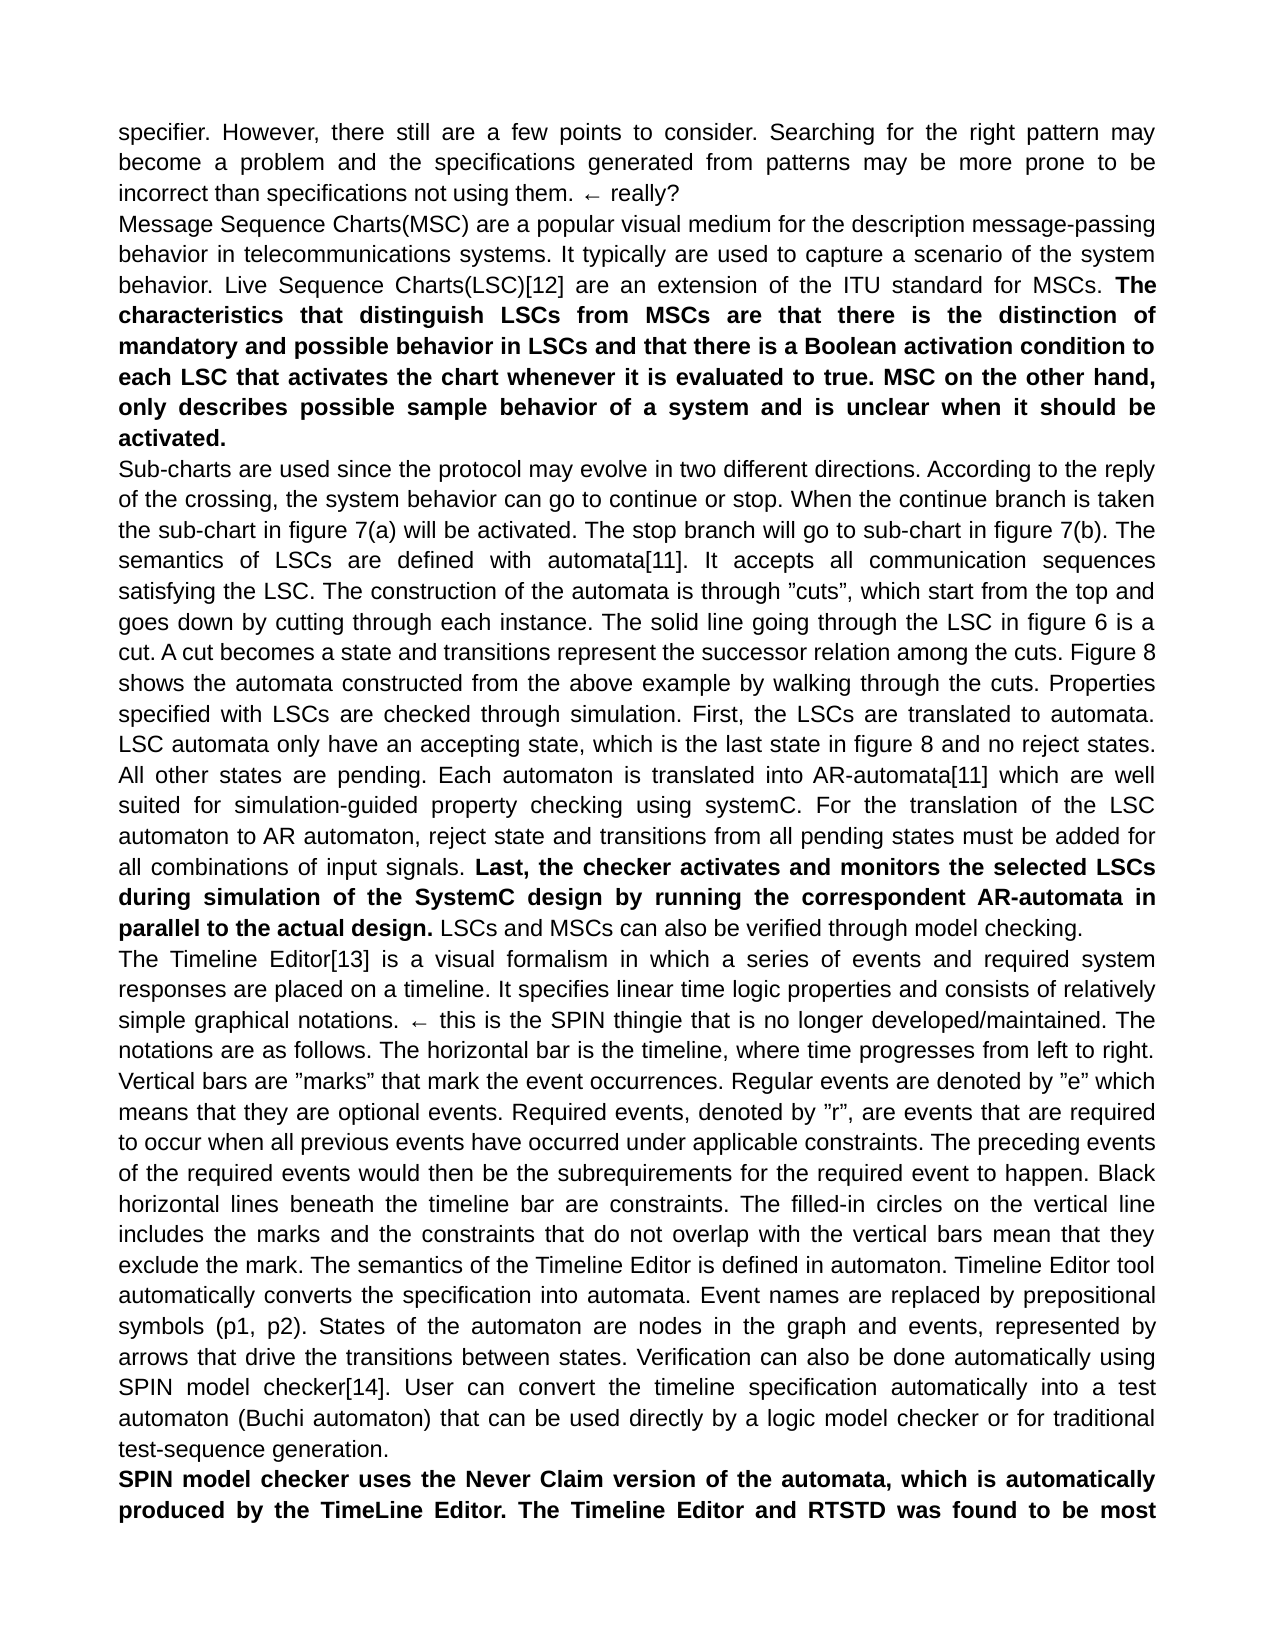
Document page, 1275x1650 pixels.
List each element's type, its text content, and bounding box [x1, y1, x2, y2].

text Message Sequence Charts(MSC) are a popular visual medium for the description message-passing behavior in telecommunications systems. It typically are used to capture a scenario of the system behavior. Live Sequence Charts(LSC)[12] are an extension of the ITU standard for MSCs. The characteristics that distinguish LSCs from MSCs are that there is the distinction of mandatory and possible behavior in LSCs and that there is a Boolean activation condition to each LSC that activates the chart whenever it is evaluated to true. MSC on the other hand, only describes possible sample behavior of a system and is unclear when it should be activated. [118, 210, 1157, 451]
text Sub-charts are used since the protocol may evolve in two different directions. According to the reply of the crossing, the system behavior can go to continue or stop. When the continue branch is taken the sub-chart in figure 7(a) will be activated. The stop branch will go to sub-chart in figure 7(b). The semantics of LSCs are defined with automata[11]. It accepts all communication sequences satisfying the LSC. The construction of the automata is through ”cuts”, which start from the top and goes down by cutting through each instance. The solid line going through the LSC in figure 6 is a cut. A cut becomes a state and transitions represent the successor relation among the cuts. Figure 8 shows the automata constructed from the above example by walking through the cuts. Properties specified with LSCs are checked through simulation. First, the LSCs are translated to automata. LSC automata only have an accepting state, which is the last state in figure 8 and no reject states. All other states are pending. Each automaton is translated into AR-automata[11] which are well suited for simulation-guided property checking using systemC. For the translation of the LSC automaton to AR automaton, reject state and transitions from all pending states must be added for all combinations of input signals. Last, the checker activates and monitors the selected LSCs during simulation of the SystemC design by running the correspondent AR-automata in parallel to the actual design. LSCs and MSCs can also be verified through model checking. [118, 455, 1157, 941]
text SPIN model checker uses the Never Claim version of the automata, which is automatically produced by the TimeLine Editor. The Timeline Editor and RTSTD was found to be most [118, 1466, 1157, 1523]
text specifier. However, there still are a few points to consider. Searching for the right pattern may become a problem and the specifications generated from patterns may be more prone to be incorrect than specifications not using them. ← really? [118, 118, 1157, 206]
text The Timeline Editor[13] is a visual formalism in which a series of events and required system responses are placed on a timeline. It specifies linear time logic properties and consists of relatively simple graphical notations. ← this is the SPIN thingie that is no longer developed/maintained. The notations are as follows. The horizontal bar is the timeline, where time progresses from left to right. Vertical bars are ”marks” that mark the event occurrences. Regular events are denoted by ”e” which means that they are optional events. Required events, denoted by ”r”, are events that are required to occur when all previous events have occurred under applicable constraints. The preceding events of the required events would then be the subrequirements for the required event to happen. Black horizontal lines beneath the timeline bar are constraints. The filled-in circles on the vertical line includes the marks and the constraints that do not overlap with the vertical bars mean that they exclude the mark. The semantics of the Timeline Editor is defined in automaton. Timeline Editor tool automatically converts the specification into automata. Event names are replaced by prepositional symbols (p1, p2). States of the automaton are nodes in the graph and events, represented by arrows that drive the transitions between states. Verification can also be done automatically using SPIN model checker[14]. User can convert the timeline specification automatically into a test automaton (Buchi automaton) that can be used directly by a logic model checker or for traditional test-sequence generation. [118, 945, 1157, 1462]
